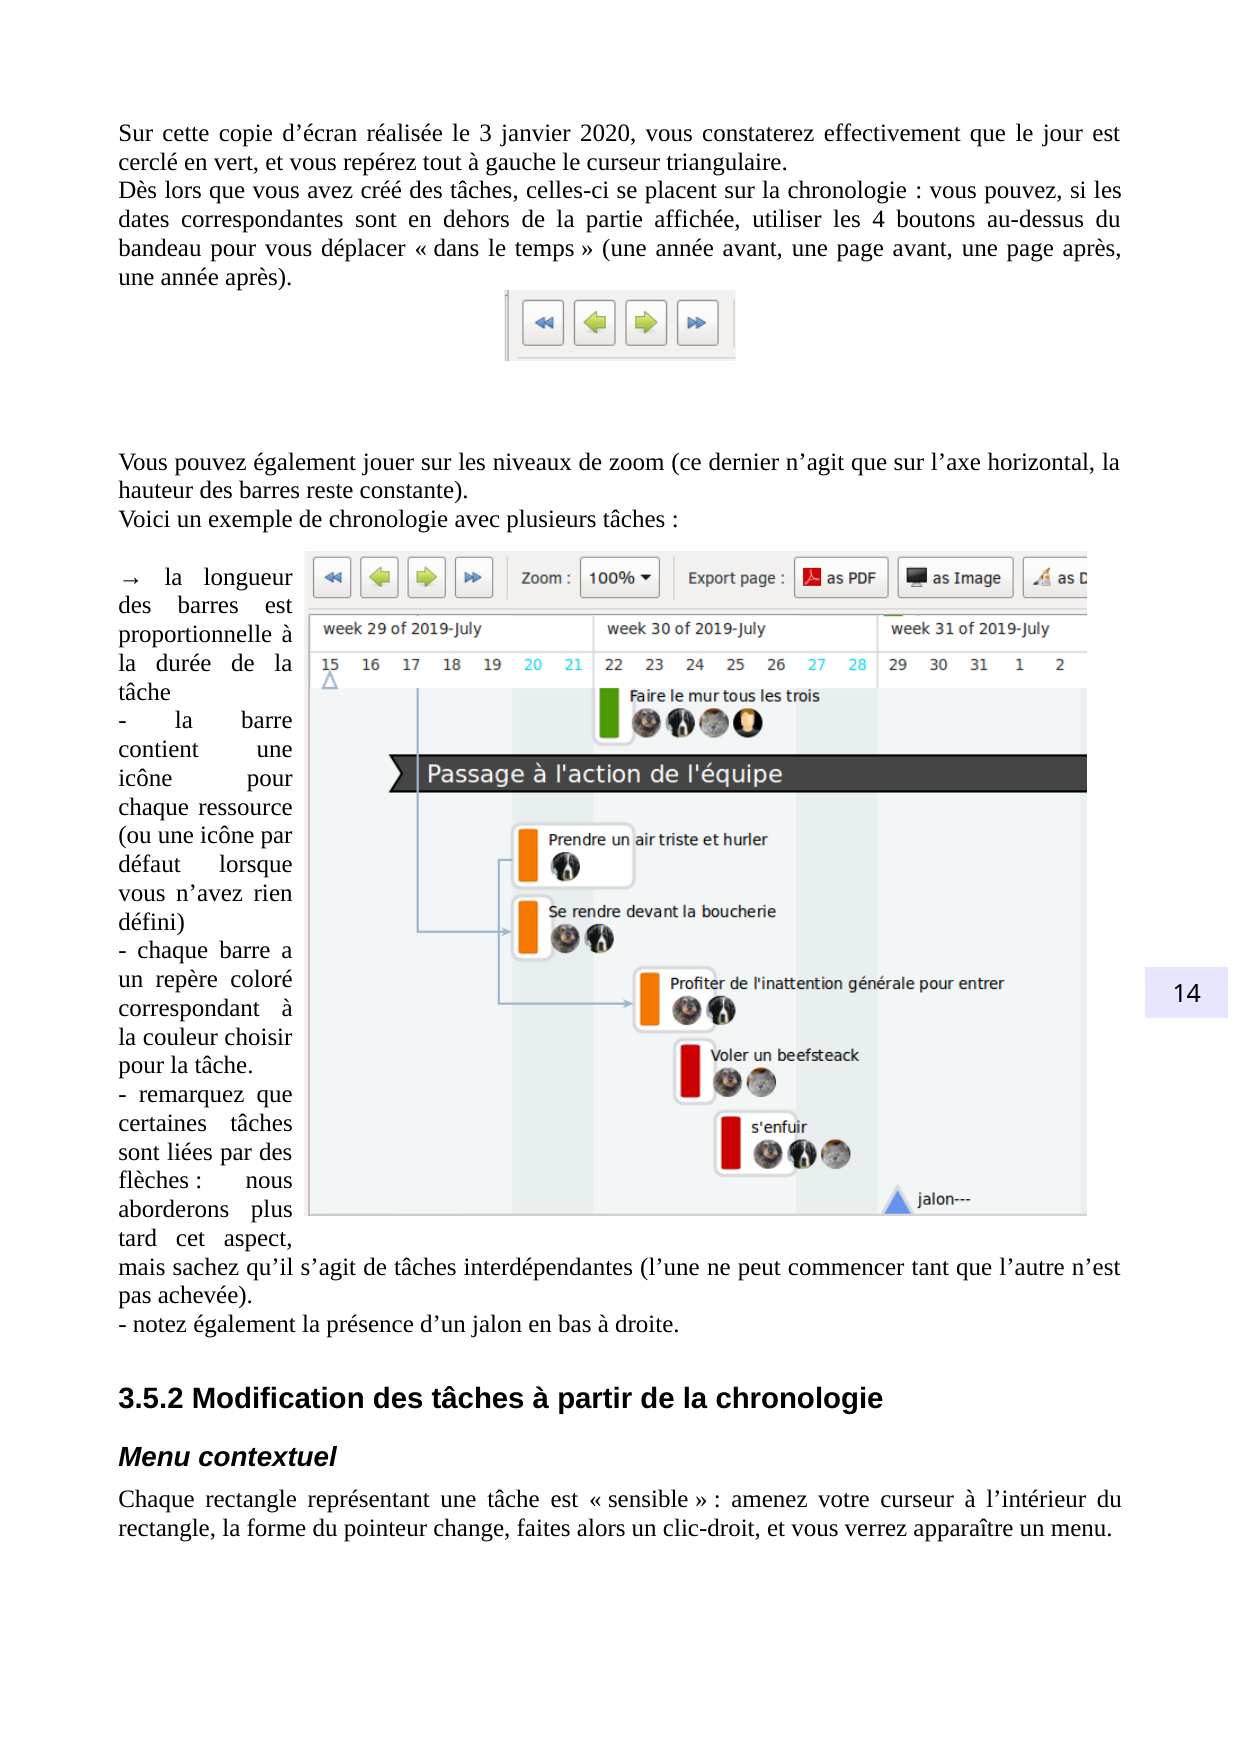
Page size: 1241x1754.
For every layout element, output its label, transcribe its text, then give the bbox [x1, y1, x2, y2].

text [1099, 705, 1122, 935]
text - la barre contient une icône pour chaque ressource (ou une icône par défaut lorsque vous n’avez rien défini) [118, 705, 293, 935]
subtitle 3.5.2 Modification des tâches à partir de la chronologie [118, 1381, 1122, 1415]
picture [304, 551, 1087, 1216]
text Sur cette copie d’écran réalisée le 3 janvier 2020, vous constaterez effectivement que le jour est cerclé en vert, et vous repérez tout à gauche le curseur triangulaire. [118, 118, 1122, 176]
text - chaque barre a un repère coloré correspondant à la couleur choisir pour la tâche. [118, 935, 293, 1079]
text [1099, 935, 1122, 1079]
text Chaque rectangle représentant une tâche est « sensible » : amenez votre curseur à l’intérieur du rectangle, la forme du pointeur change, faites alors un clic-droit, et vous verrez apparaître un menu. [118, 1484, 1122, 1542]
text Dès lors que vous avez créé des tâches, celles-ci se placent sur la chronologie : vous pouvez, si les dates correspondantes sont en dehors de la partie affichée, utiliser les 4 boutons au-dessus du bandeau pour vous déplacer « dans le temps » (une année avant, une page avant, une page après, une année après). [118, 176, 1122, 291]
text Vous pouvez également jouer sur les niveaux de zoom (ce dernier n’agit que sur l’axe horizontal, la hauteur des barres reste constante). [118, 447, 1122, 504]
text Voici un exemple de chronologie avec plusieurs tâches : [118, 504, 1122, 533]
text → la longueur des barres est proportionnelle à la durée de la tâche [118, 562, 293, 705]
text - notez également la présence d’un jalon en bas à droite. [118, 1309, 1122, 1338]
text - remarquez que certaines tâches sont liées par des flèches : nous aborderons plus tard cet aspect, mais sachez qu’il s’agit de tâches interdépendantes (l’une ne peut commencer tant que l’autre n’est pas achevée). [118, 1079, 1122, 1309]
picture [504, 290, 736, 361]
text [1099, 562, 1122, 705]
subtitle Menu contextuel [118, 1440, 1122, 1472]
